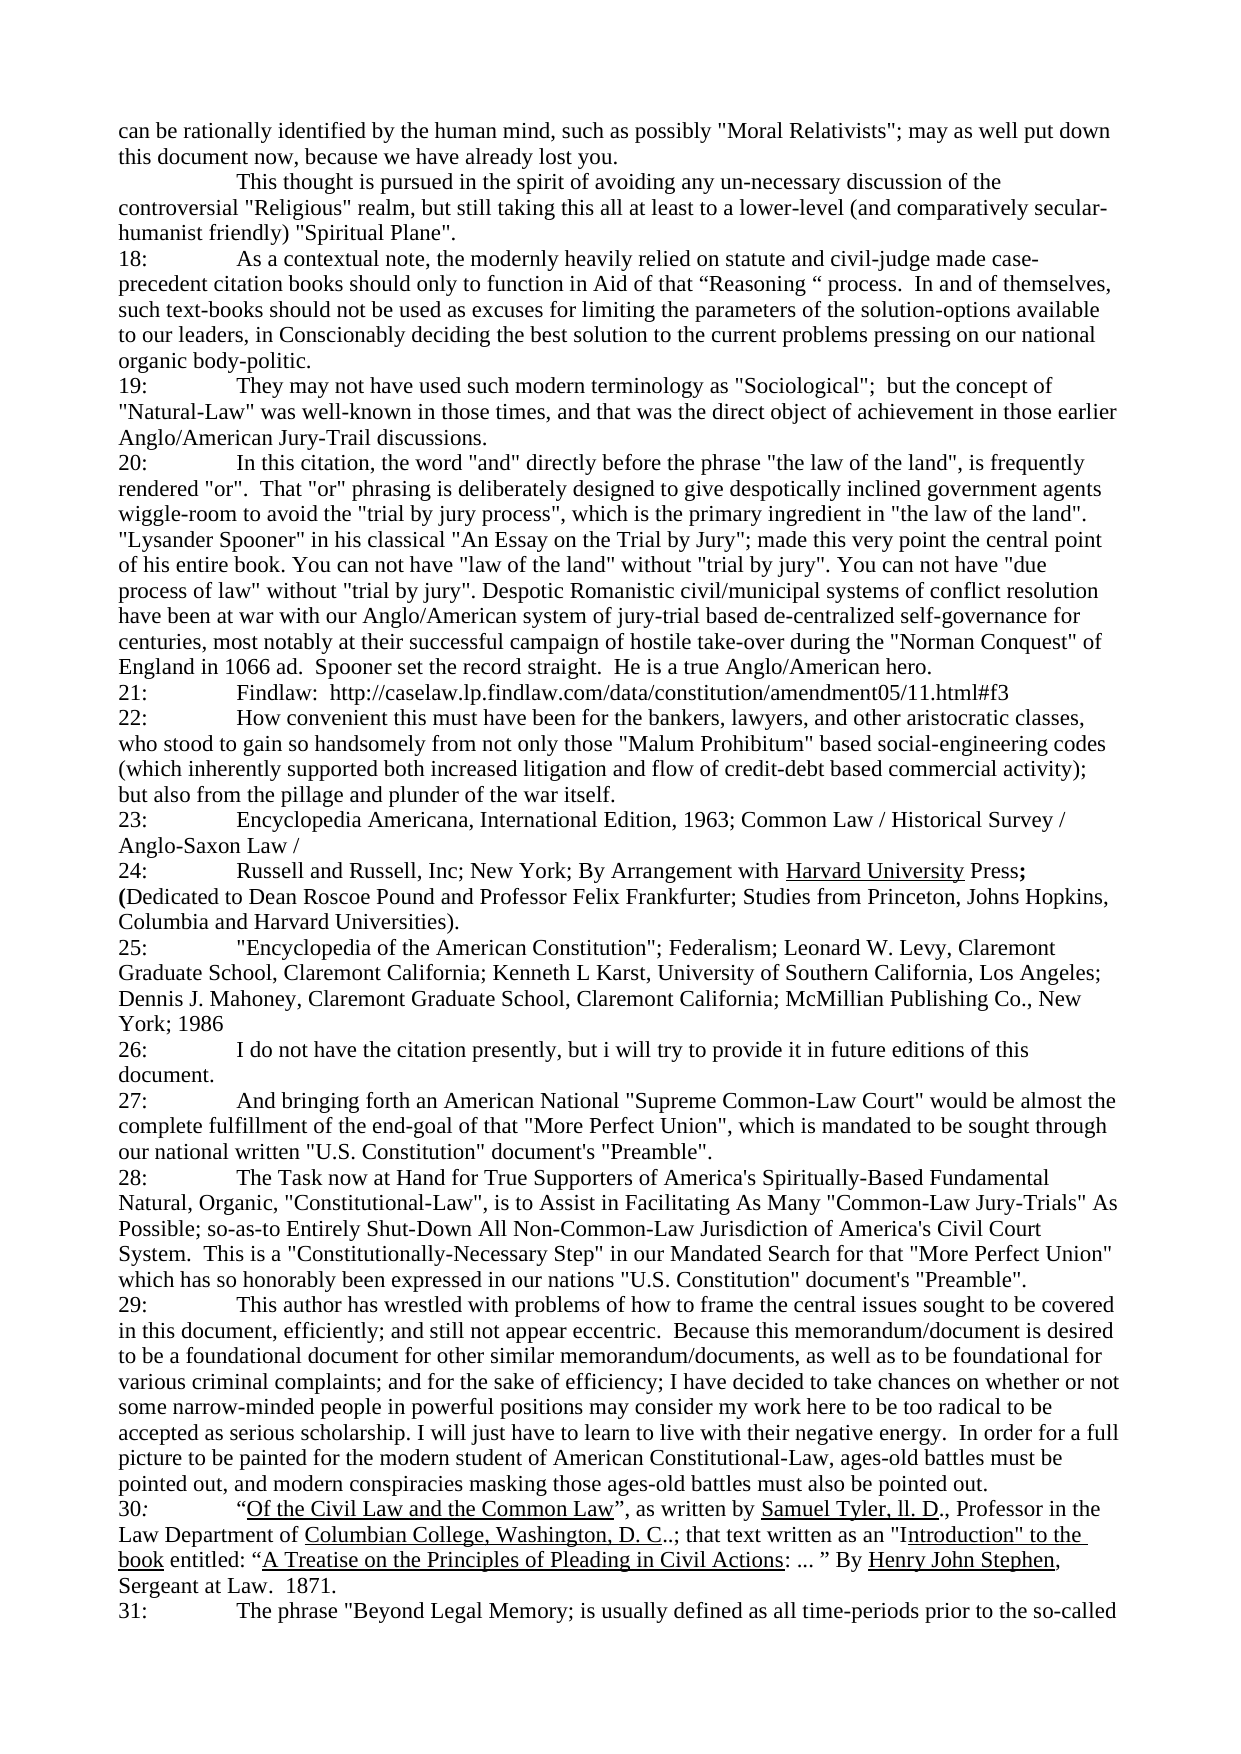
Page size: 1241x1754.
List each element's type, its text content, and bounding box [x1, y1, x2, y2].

text : As a contextual note, the modernly heavily relied on statute and civil-judge made case-precedent citation books should only to function in Aid of that “Reasoning “ process. In and of themselves, such text-books should not be used as excuses for limiting the parameters of the solution-options available to our leaders, in Conscionably deciding the best solution to the current problems pressing on our national organic body-politic. [118, 246, 1122, 373]
text : Russell and Russell, Inc; New York; By Arrangement with Harvard University Press; (Dedicated to Dean Roscoe Pound and Professor Felix Frankfurter; Studies from Princeton, Johns Hopkins, Columbia and Harvard Universities). [118, 858, 1122, 935]
text : And bringing forth an American National "Supreme Common-Law Court" would be almost the complete fulfillment of the end-goal of that "More Perfect Union", which is mandated to be sought through our national written "U.S. Constitution" document's "Preamble". [118, 1088, 1122, 1164]
text : How convenient this must have been for the bankers, lawyers, and other aristocratic classes, who stood to gain so handsomely from not only those "Malum Prohibitum" based social-engineering codes (which inherently supported both increased litigation and flow of credit-debt based commercial activity); but also from the pillage and plunder of the war itself. [118, 705, 1122, 807]
text : I do not have the citation presently, but i will try to provide it in future editions of this document. [118, 1037, 1122, 1088]
text : The Task now at Hand for True Supporters of America's Spiritually-Based Fundamental Natural, Organic, "Constitutional-Law", is to Assist in Facilitating As Many "Common-Law Jury-Trials" As Possible; so-as-to Entirely Shut-Down All Non-Common-Law Jurisdiction of America's Civil Court System. This is a "Constitutionally-Necessary Step" in our Mandated Search for that "More Perfect Union" which has so honorably been expressed in our nations "U.S. Constitution" document's "Preamble". [118, 1164, 1122, 1292]
text : In this citation, the word "and" directly before the phrase "the law of the land", is frequently rendered "or". That "or" phrasing is deliberately designed to give despotically inclined government agents wiggle-room to avoid the "trial by jury process", which is the primary ingredient in "the law of the land". "Lysander Spooner" in his classical "An Essay on the Trial by Jury"; made this very point the central point of his entire book. You can not have "law of the land" without "trial by jury". You can not have "due process of law" without "trial by jury". Despotic Romanistic civil/municipal systems of conflict resolution have been at war with our Anglo/American system of jury-trial based de-centralized self-governance for centuries, most notably at their successful campaign of hostile take-over during the "Norman Conquest" of England in 1066 ad. Spooner set the record straight. He is a true Anglo/American hero. [118, 450, 1122, 679]
text : Encyclopedia Americana, International Edition, 1963; Common Law / Historical Survey / Anglo-Saxon Law / [118, 807, 1122, 858]
text : “Of the Civil Law and the Common Law”, as written by Samuel Tyler, ll. D., Professor in the Law Department of Columbian College, Washington, D. C..; that text written as an "Introduction" to the book entitled: “A Treatise on the Principles of Pleading in Civil Actions: ... ” By Henry John Stephen, Sergeant at Law. 1871. [118, 1496, 1122, 1598]
text : This author has wrestled with problems of how to frame the central issues sought to be covered in this document, efficiently; and still not appear eccentric. Because this memorandum/document is desired to be a foundational document for other similar memorandum/documents, as well as to be foundational for various criminal complaints; and for the sake of efficiency; I have decided to take chances on whether or not some narrow-minded people in powerful positions may consider my work here to be too radical to be accepted as serious scholarship. I will just have to learn to live with their negative energy. In order for a full picture to be painted for the modern student of American Constitutional-Law, ages-old battles must be pointed out, and modern conspiracies masking those ages-old battles must also be pointed out. [118, 1292, 1122, 1496]
text This thought is pursued in the spirit of avoiding any un-necessary discussion of the controversial "Religious" realm, but still taking this all at least to a lower-level (and comparatively secular-humanist friendly) "Spiritual Plane". [118, 169, 1122, 246]
text : The phrase "Beyond Legal Memory; is usually defined as all time-periods prior to the so-called [118, 1598, 1122, 1624]
text can be rationally identified by the human mind, such as possibly "Moral Relativists"; may as well put down this document now, because we have already lost you. [118, 118, 1122, 169]
text : They may not have used such modern terminology as "Sociological"; but the concept of "Natural-Law" was well-known in those times, and that was the direct object of achievement in those earlier Anglo/American Jury-Trail discussions. [118, 373, 1122, 450]
text : Findlaw: http://caselaw.lp.findlaw.com/data/constitution/amendment05/11.html#f3 [118, 679, 1122, 705]
text : "Encyclopedia of the American Constitution"; Federalism; Leonard W. Levy, Claremont Graduate School, Claremont California; Kenneth L Karst, University of Southern California, Los Angeles; Dennis J. Mahoney, Claremont Graduate School, Claremont California; McMillian Publishing Co., New York; 1986 [118, 935, 1122, 1037]
